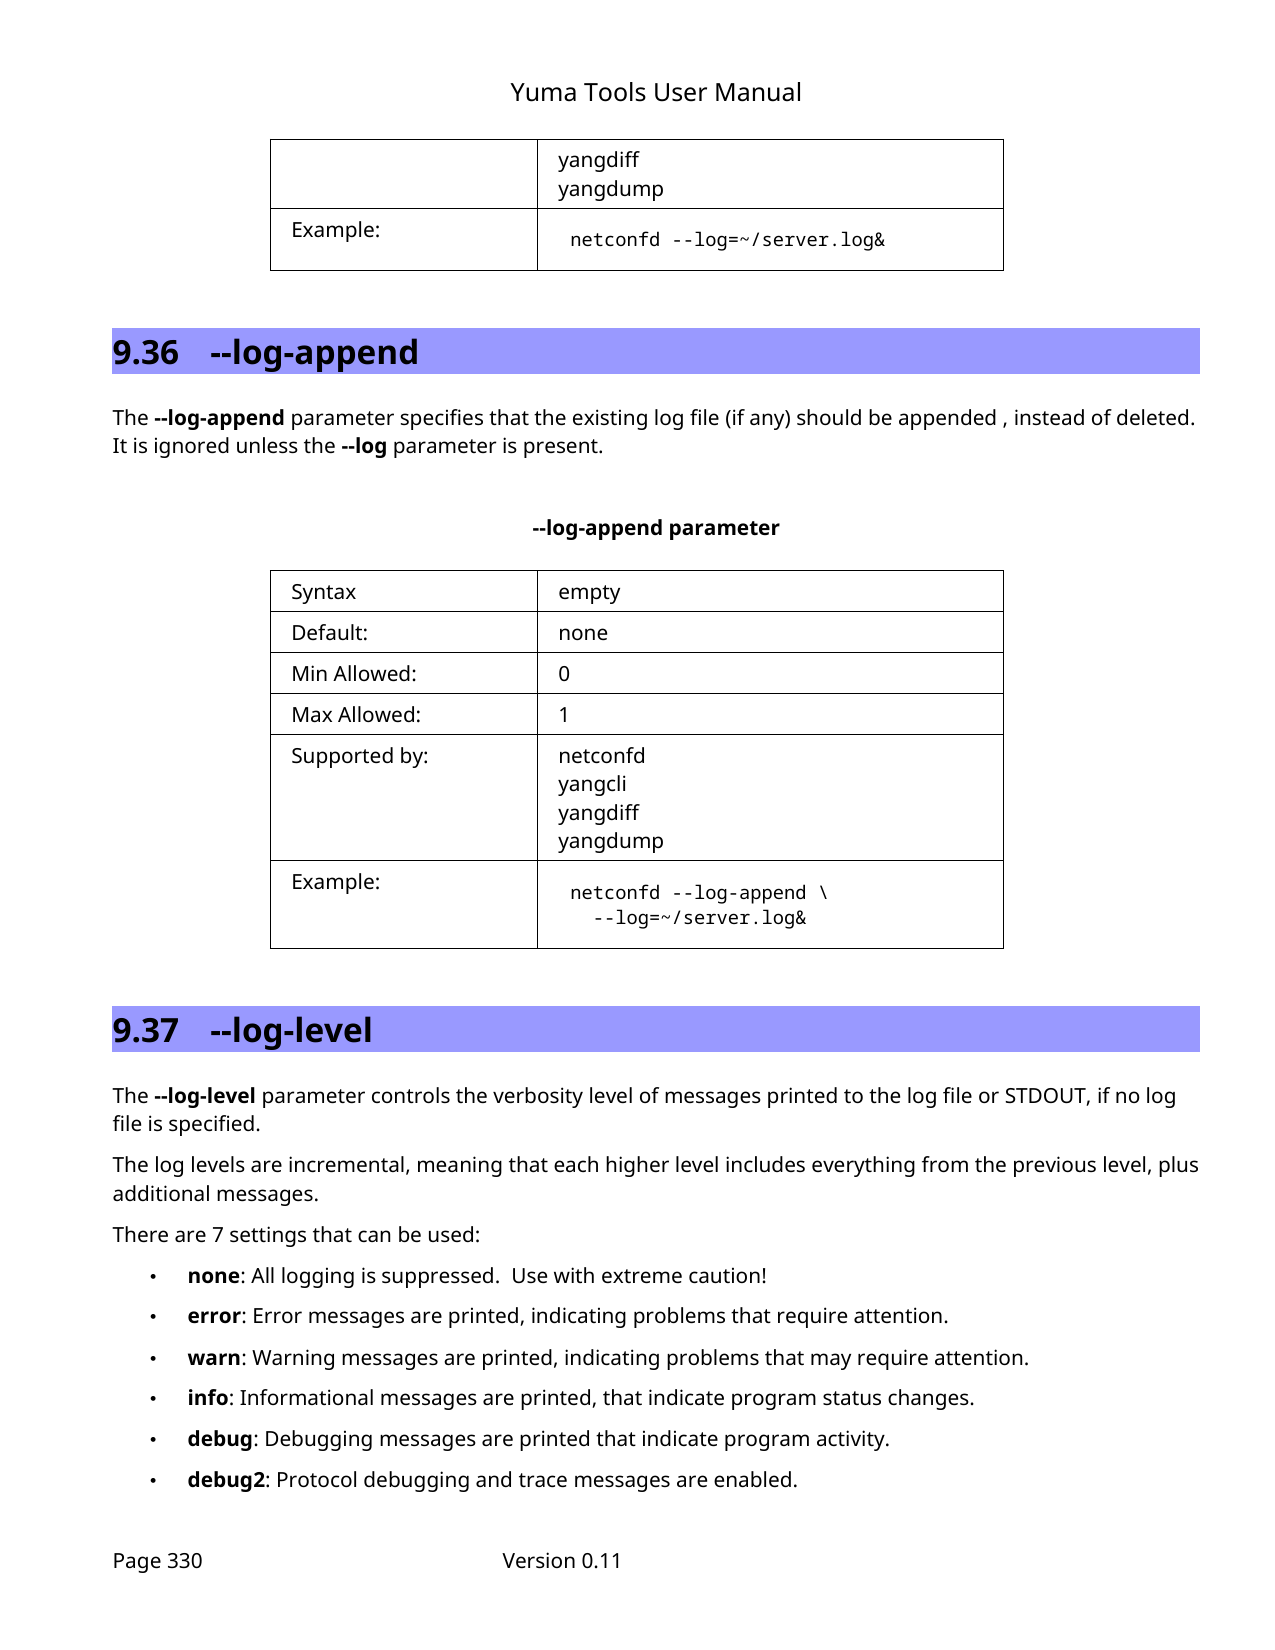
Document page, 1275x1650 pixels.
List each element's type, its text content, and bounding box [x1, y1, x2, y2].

table_cell Supported by: [271, 735, 537, 860]
subtitle --log-append parameter [127, 513, 1185, 542]
text The log levels are incremental, meaning that each higher level includes everything from the previous level, plus additional messages. [112, 1150, 1200, 1207]
table_header Syntax [271, 571, 537, 611]
table_cell [271, 140, 537, 208]
table_cell Default: [271, 612, 537, 652]
list info: Informational messages are printed, that indicate program status changes. [150, 1383, 1200, 1412]
table_cell netconfd yangcli yangdiff yangdump [538, 735, 1003, 860]
table_header empty [538, 571, 1003, 611]
list debug: Debugging messages are printed that indicate program activity. [150, 1424, 1200, 1453]
table_cell netconfd --log-append \ --log=~/server.log& [538, 861, 1003, 948]
table_cell netconfd --log=~/server.log& [538, 209, 1003, 270]
list none: All logging is suppressed. Use with extreme caution! [150, 1261, 1200, 1289]
text The --log-append parameter specifies that the existing log file (if any) should be appended , instead of deleted. It is ignored unless the --log parameter is present. [112, 403, 1200, 460]
list debug2: Protocol debugging and trace messages are enabled. [150, 1465, 1200, 1494]
table_cell yangdiff yangdump [538, 140, 1003, 208]
table_cell Example: [271, 861, 537, 948]
subtitle --log-level [112, 1006, 1200, 1052]
table_cell none [538, 612, 1003, 652]
table_cell Min Allowed: [271, 653, 537, 693]
list warn: Warning messages are printed, indicating problems that may require attention. [150, 1343, 1200, 1371]
text There are 7 settings that can be used: [112, 1220, 1200, 1248]
list error: Error messages are printed, indicating problems that require attention. [150, 1302, 1200, 1330]
table_cell Example: [271, 209, 537, 270]
table_cell 0 [538, 653, 1003, 693]
subtitle --log-append [112, 328, 1200, 374]
table_cell Max Allowed: [271, 694, 537, 734]
text The --log-level parameter controls the verbosity level of messages printed to the log file or STDOUT, if no log file is specified. [112, 1081, 1200, 1138]
table_cell 1 [538, 694, 1003, 734]
